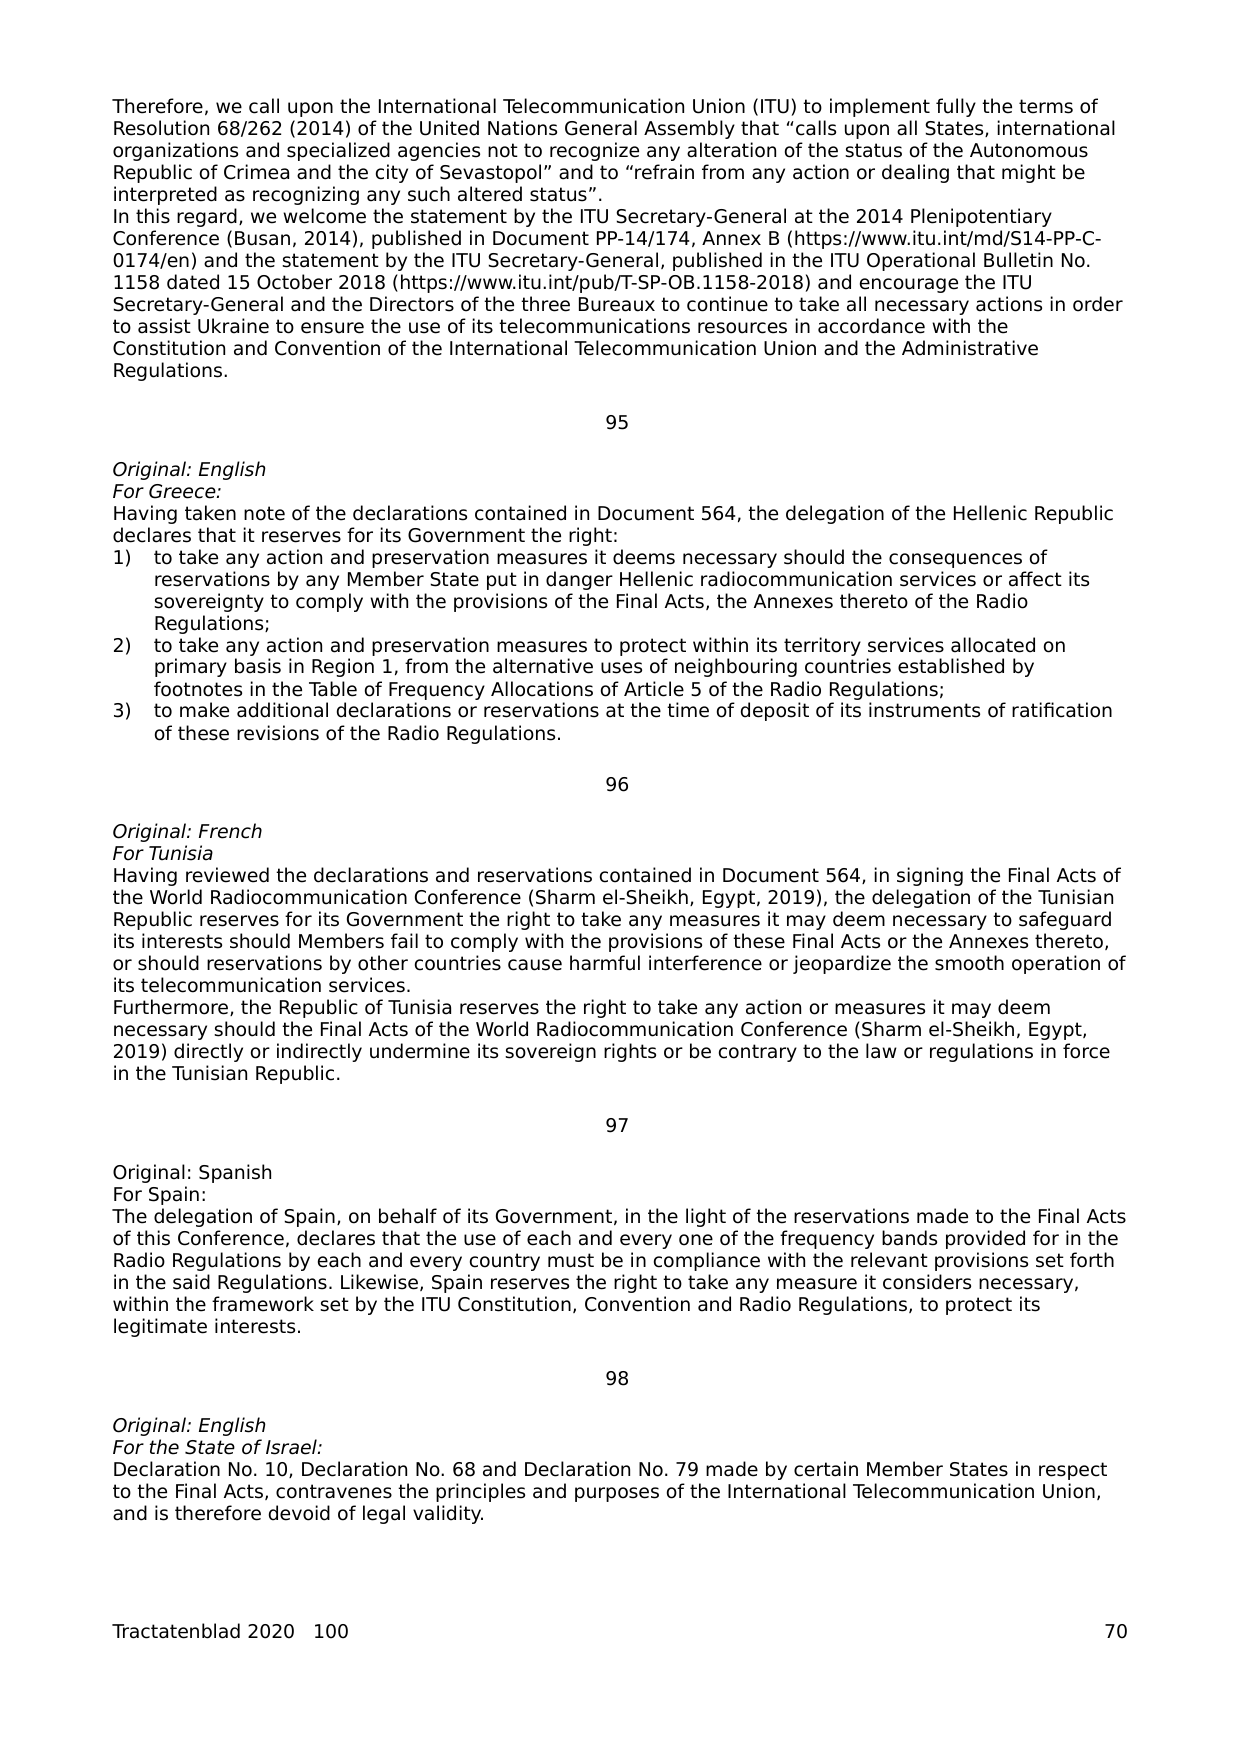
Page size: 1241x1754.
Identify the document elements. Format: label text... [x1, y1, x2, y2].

text Original: Spanish [112, 1162, 1128, 1184]
text Having reviewed the declarations and reservations contained in Document 564, in signing the Final Acts of the World Radiocommunication Conference (Sharm el-Sheikh, Egypt, 2019), the delegation of the Tunisian Republic reserves for its Government the right to take any measures it may deem necessary to safeguard its interests should Members fail to comply with the provisions of these Final Acts or the Annexes thereto, or should reservations by other countries cause harmful interference or jeopardize the smooth operation of its telecommunication services. [112, 865, 1128, 997]
text In this regard, we welcome the statement by the ITU Secretary-General at the 2014 Plenipotentiary Conference (Busan, 2014), published in Document PP-14/174, Annex B (https://www.itu.int/md/S14-PP-C-0174/en) and the statement by the ITU Secretary-General, published in the ITU Operational Bulletin No. 1158 dated 15 October 2018 (https://www.itu.int/pub/T-SP-OB.1158-2018) and encourage the ITU Secretary-General and the Directors of the three Bureaux to continue to take all necessary actions in order to assist Ukraine to ensure the use of its telecommunications resources in accordance with the Constitution and Convention of the International Telecommunication Union and the Administrative Regulations. [112, 206, 1128, 382]
text 2) to take any action and preservation measures to protect within its territory services allocated on primary basis in Region 1, from the alternative uses of neighbouring countries established by footnotes in the Table of Frequency Allocations of Article 5 of the Radio Regulations; [112, 634, 1128, 700]
text Having taken note of the declarations contained in Document 564, the delegation of the Hellenic Republic declares that it reserves for its Government the right: [112, 503, 1128, 547]
text Therefore, we call upon the International Telecommunication Union (ITU) to implement fully the terms of Resolution 68/262 (2014) of the United Nations General Assembly that “calls upon all States, international organizations and specialized agencies not to recognize any alteration of the status of the Autonomous Republic of Crimea and the city of Sevastopol” and to “refrain from any action or dealing that might be interpreted as recognizing any such altered status”. [112, 96, 1128, 206]
text Furthermore, the Republic of Tunisia reserves the right to take any action or measures it may deem necessary should the Final Acts of the World Radiocommunication Conference (Sharm el-Sheikh, Egypt, 2019) directly or indirectly undermine its sovereign rights or be contrary to the law or regulations in force in the Tunisian Republic. [112, 997, 1128, 1085]
text 3) to make additional declarations or reservations at the time of deposit of its instruments of ratification of these revisions of the Radio Regulations. [112, 700, 1128, 744]
text The delegation of Spain, on behalf of its Government, in the light of the reservations made to the Final Acts of this Conference, declares that the use of each and every one of the frequency bands provided for in the Radio Regulations by each and every country must be in compliance with the relevant provisions set forth in the said Regulations. Likewise, Spain reserves the right to take any measure it considers necessary, within the framework set by the ITU Constitution, Convention and Radio Regulations, to protect its legitimate interests. [112, 1206, 1128, 1338]
text Original: English [112, 1415, 1128, 1437]
subtitle 97 [112, 1115, 1128, 1137]
text For Tunisia [112, 843, 1128, 865]
text Original: French [112, 821, 1128, 843]
subtitle 96 [112, 774, 1128, 796]
subtitle 95 [112, 412, 1128, 434]
text Original: English [112, 459, 1128, 481]
subtitle 98 [112, 1368, 1128, 1390]
text For the State of Israel: [112, 1437, 1128, 1459]
text 1) to take any action and preservation measures it deems necessary should the consequences of reservations by any Member State put in danger Hellenic radiocommunication services or affect its sovereignty to comply with the provisions of the Final Acts, the Annexes thereto of the Radio Regulations; [112, 547, 1128, 634]
text For Spain: [112, 1184, 1128, 1206]
text For Greece: [112, 481, 1128, 503]
text Declaration No. 10, Declaration No. 68 and Declaration No. 79 made by certain Member States in respect to the Final Acts, contravenes the principles and purposes of the International Telecommunication Union, and is therefore devoid of legal validity. [112, 1459, 1128, 1525]
